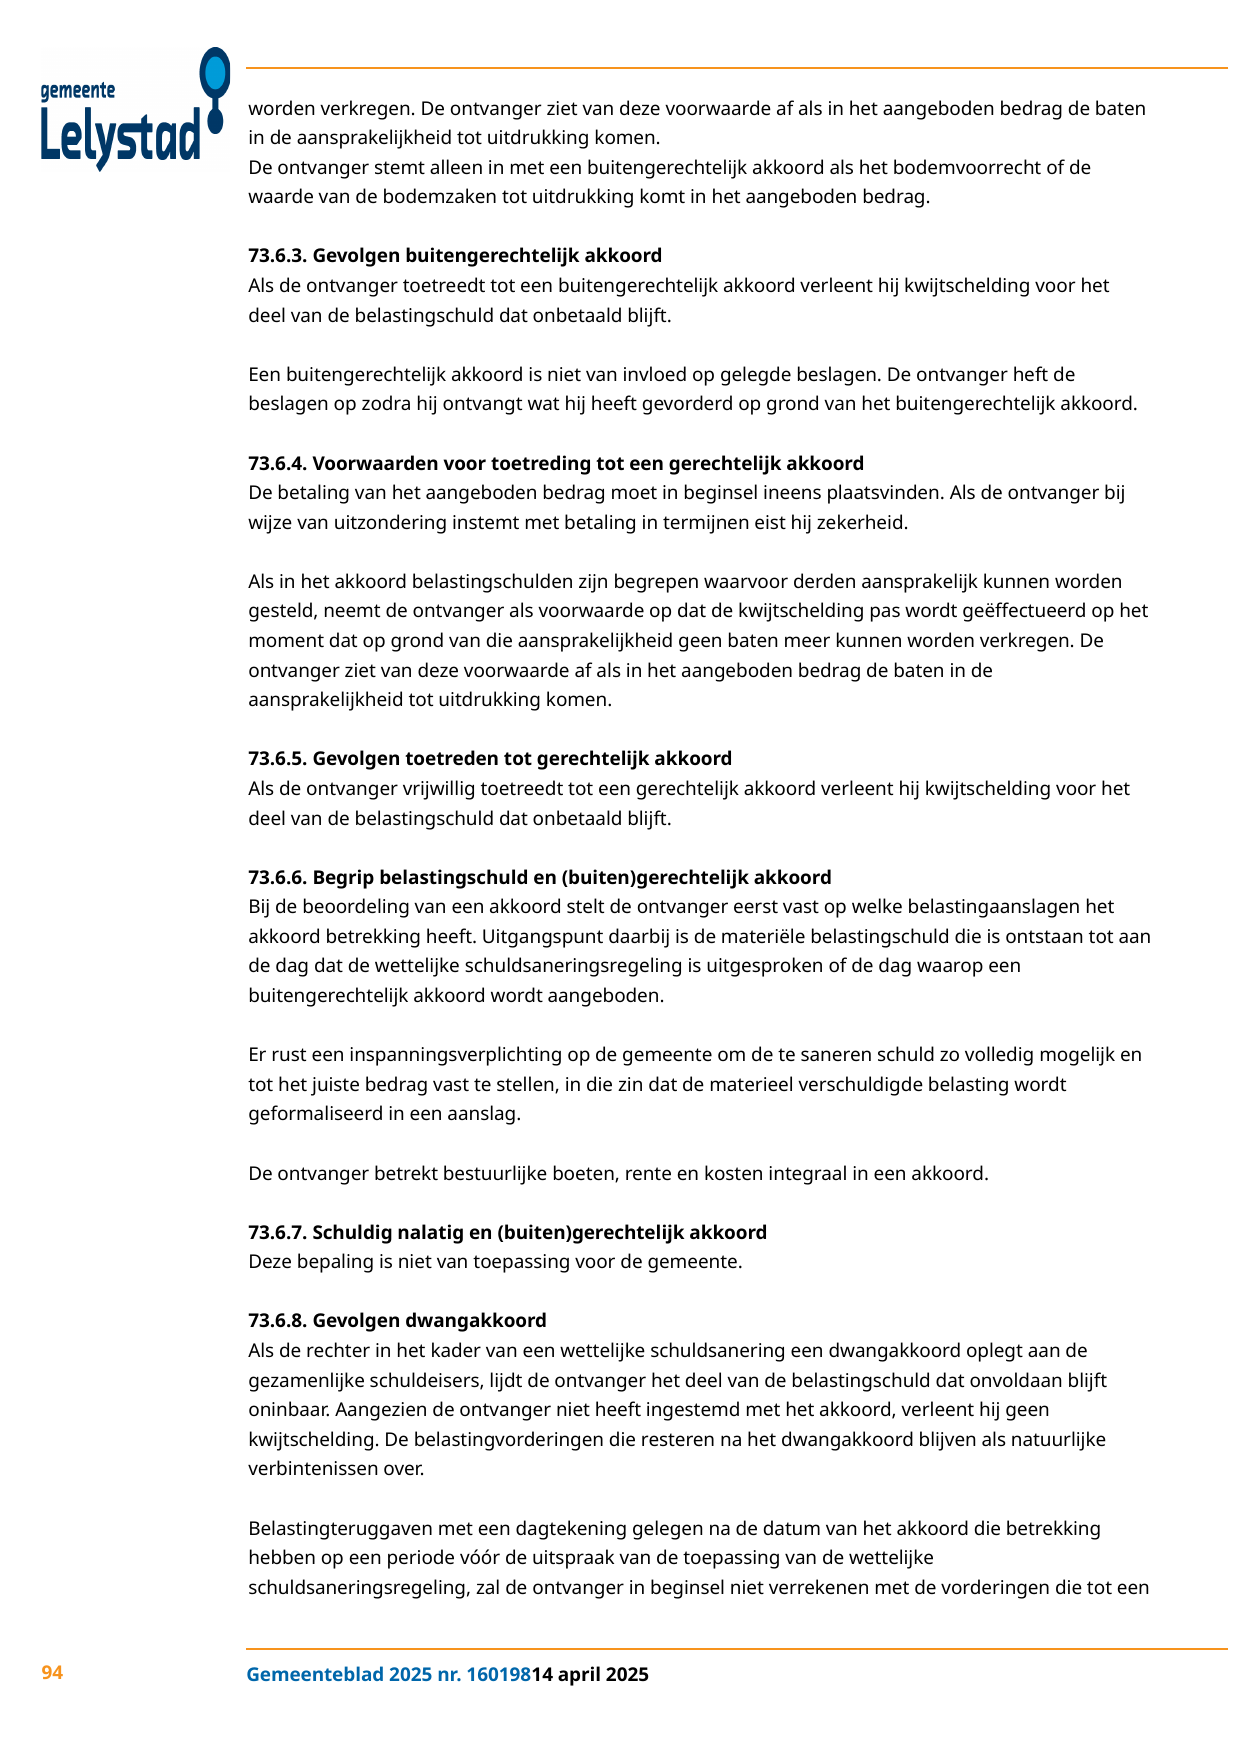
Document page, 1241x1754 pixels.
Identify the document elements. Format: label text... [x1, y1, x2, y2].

text Als in het akkoord belastingschulden zijn begrepen waarvoor derden aansprakelijk kunnen worden gesteld, neemt de ontvanger als voorwaarde op dat de kwijtschelding pas wordt geëffectueerd op het moment dat op grond van die aansprakelijkheid geen baten meer kunnen worden verkregen. De ontvanger ziet van deze voorwaarde af als in het aangeboden bedrag de baten in de aansprakelijkheid tot uitdrukking komen. [248, 568, 1152, 712]
text Belastingteruggaven met een dagtekening gelegen na de datum van het akkoord die betrekking hebben op een periode vóór de uitspraak van de toepassing van de wettelijke schuldsaneringsregeling, zal de ontvanger in beginsel niet verrekenen met de vorderingen die tot een [248, 1515, 1152, 1600]
text Deze bepaling is niet van toepassing voor de gemeente. [248, 1248, 1152, 1274]
text Als de ontvanger vrijwillig toetreedt tot een gerechtelijk akkoord verleent hij kwijtschelding voor het deel van de belastingschuld dat onbetaald blijft. [248, 775, 1152, 831]
text 73.6.5. Gevolgen toetreden tot gerechtelijk akkoord [248, 746, 1152, 771]
text De ontvanger stemt alleen in met een buitengerechtelijk akkoord als het bodemvoorrecht of de waarde van de bodemzaken tot uitdrukking komt in het aangeboden bedrag. [248, 154, 1152, 209]
text worden verkregen. De ontvanger ziet van deze voorwaarde af als in het aangeboden bedrag de baten in de aansprakelijkheid tot uitdrukking komen. [248, 95, 1152, 150]
text De betaling van het aangeboden bedrag moet in beginsel ineens plaatsvinden. Als de ontvanger bij wijze van uitzondering instemt met betaling in termijnen eist hij zekerheid. [248, 479, 1152, 535]
text 73.6.8. Gevolgen dwangakkoord [248, 1308, 1152, 1333]
text 73.6.4. Voorwaarden voor toetreding tot een gerechtelijk akkoord [248, 450, 1152, 476]
text Er rust een inspanningsverplichting op de gemeente om de te saneren schuld zo volledig mogelijk en tot het juiste bedrag vast te stellen, in die zin dat de materieel verschuldigde belasting wordt geformaliseerd in een aanslag. [248, 1041, 1152, 1126]
text 73.6.7. Schuldig nalatig en (buiten)gerechtelijk akkoord [248, 1219, 1152, 1245]
text Een buitengerechtelijk akkoord is niet van invloed op gelegde beslagen. De ontvanger heft de beslagen op zodra hij ontvangt wat hij heeft gevorderd op grond van het buitengerechtelijk akkoord. [248, 361, 1152, 416]
text 73.6.3. Gevolgen buitengerechtelijk akkoord [248, 243, 1152, 268]
text 73.6.6. Begrip belastingschuld en (buiten)gerechtelijk akkoord [248, 864, 1152, 890]
text Bij de beoordeling van een akkoord stelt de ontvanger eerst vast op welke belastingaanslagen het akkoord betrekking heeft. Uitgangspunt daarbij is de materiële belastingschuld die is ontstaan tot aan de dag dat de wettelijke schuldsaneringsregeling is uitgesproken of de dag waarop een buitengerechtelijk akkoord wordt aangeboden. [248, 893, 1152, 1008]
picture [41, 47, 231, 172]
text Als de ontvanger toetreedt tot een buitengerechtelijk akkoord verleent hij kwijtschelding voor het deel van de belastingschuld dat onbetaald blijft. [248, 272, 1152, 328]
text Als de rechter in het kader van een wettelijke schuldsanering een dwangakkoord oplegt aan de gezamenlijke schuldeisers, lijdt de ontvanger het deel van de belastingschuld dat onvoldaan blijft oninbaar. Aangezien de ontvanger niet heeft ingestemd met het akkoord, verleent hij geen kwijtschelding. De belastingvorderingen die resteren na het dwangakkoord blijven als natuurlijke verbintenissen over. [248, 1337, 1152, 1481]
text De ontvanger betrekt bestuurlijke boeten, rente en kosten integraal in een akkoord. [248, 1160, 1152, 1186]
